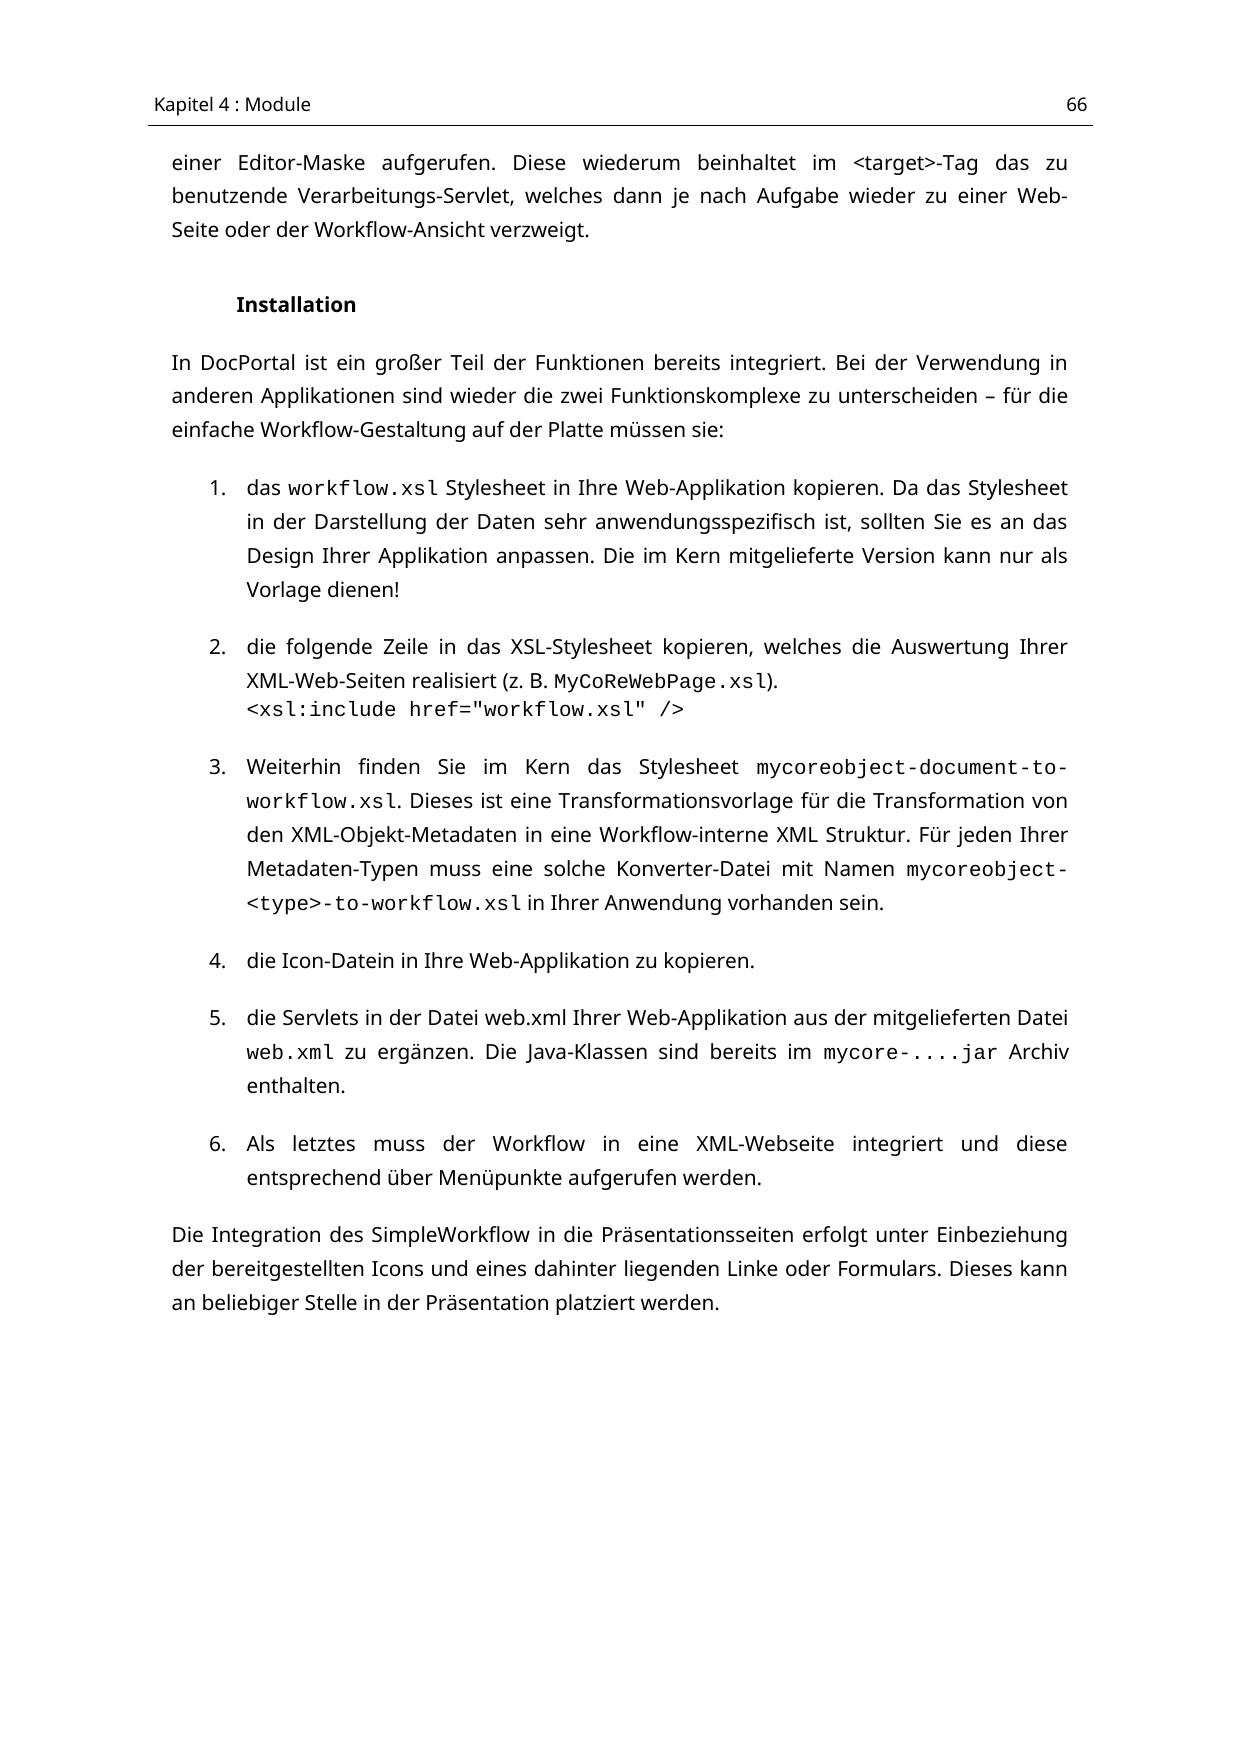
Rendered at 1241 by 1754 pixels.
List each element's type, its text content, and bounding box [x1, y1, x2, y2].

list das workflow.xsl Stylesheet in Ihre Web-Applikation kopieren. Da das Stylesheet in der Darstellung der Daten sehr anwendungsspezifisch ist, sollten Sie es an das Design Ihrer Applikation anpassen. Die im Kern mitgelieferte Version kann nur als Vorlage dienen! [209, 473, 1069, 603]
text In DocPortal ist ein großer Teil der Funktionen bereits integriert. Bei der Verwendung in anderen Applikationen sind wieder die zwei Funktionskomplexe zu unterscheiden – für die einfache Workflow-Gestaltung auf der Platte müssen sie: [171, 348, 1069, 444]
list die Servlets in der Datei web.xml Ihrer Web-Applikation aus der mitgelieferten Datei web.xml zu ergänzen. Die Java-Klassen sind bereits im mycore-....jar Archiv enthalten. [209, 1003, 1069, 1100]
text einer Editor-Maske aufgerufen. Diese wiederum beinhaltet im <target>-Tag das zu benutzende Verarbeitungs-Servlet, welches dann je nach Aufgabe wieder zu einer Web-Seite oder der Workflow-Ansicht verzweigt. [171, 148, 1069, 243]
list Als letztes muss der Workflow in eine XML-Webseite integriert und diese entsprechend über Menüpunkte aufgerufen werden. [209, 1129, 1069, 1191]
list die Icon-Datein in Ihre Web-Applikation zu kopieren. [209, 946, 1069, 974]
list die folgende Zeile in das XSL-Stylesheet kopieren, welches die Auswertung Ihrer XML-Web-Seiten realisiert (z. B. MyCoReWebPage.xsl). <xsl:include href="workflow.xsl" /> [209, 632, 1069, 723]
list Weiterhin finden Sie im Kern das Stylesheet mycoreobject-document-to-workflow.xsl. Dieses ist eine Transformationsvorlage für die Transformation von den XML-Objekt-Metadaten in eine Workflow-interne XML Struktur. Für jeden Ihrer Metadaten-Typen muss eine solche Konverter-Datei mit Namen mycoreobject-<type>-to-workflow.xsl in Ihrer Anwendung vorhanden sein. [209, 752, 1069, 917]
text Die Integration des SimpleWorkflow in die Präsentationsseiten erfolgt unter Einbeziehung der bereitgestellten Icons und eines dahinter liegenden Linke oder Formulars. Dieses kann an beliebiger Stelle in der Präsentation platziert werden. [171, 1220, 1069, 1316]
subtitle Installation [148, 290, 1092, 319]
